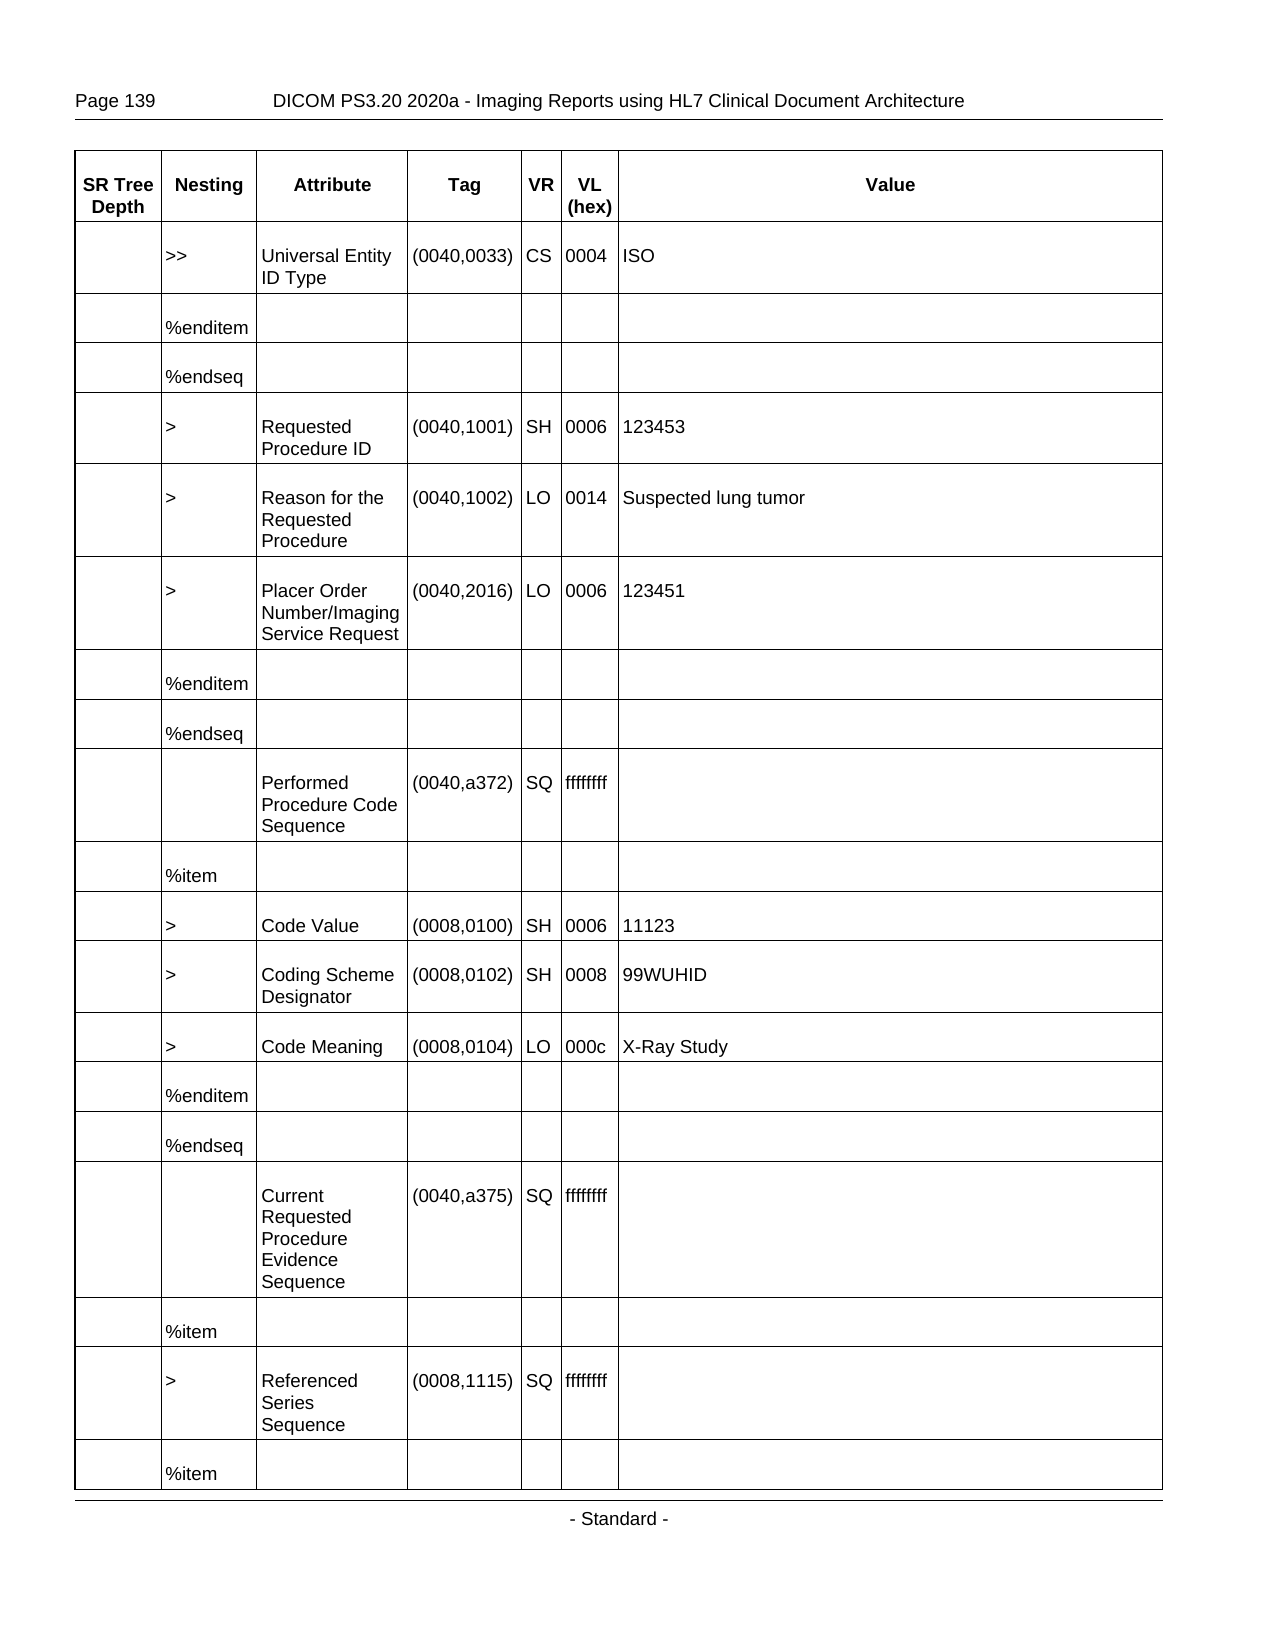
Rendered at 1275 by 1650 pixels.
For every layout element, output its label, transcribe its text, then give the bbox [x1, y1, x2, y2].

table_cell (0040,1002) [408, 464, 521, 556]
table_cell %endseq [162, 343, 256, 392]
table_header Nesting [162, 151, 256, 221]
table_cell [522, 842, 561, 891]
table_cell > [162, 892, 256, 940]
table_cell [257, 1062, 407, 1111]
table_cell [408, 1112, 521, 1161]
table_cell Placer Order Number/Imaging Service Request [257, 557, 407, 649]
table_cell 0004 [562, 222, 618, 292]
table_cell 0006 [562, 393, 618, 463]
table_cell SH [522, 892, 561, 940]
table_cell [408, 1298, 521, 1346]
table_cell X-Ray Study [619, 1013, 1162, 1061]
table_cell [257, 343, 407, 392]
table_cell Current Requested Procedure Evidence Sequence [257, 1162, 407, 1297]
table_cell 000c [562, 1013, 618, 1061]
table_cell [619, 700, 1162, 748]
table_cell [76, 941, 161, 1012]
table_cell [619, 1062, 1162, 1111]
table_cell 0006 [562, 892, 618, 940]
table_cell [619, 343, 1162, 392]
table_cell %item [162, 842, 256, 891]
table_cell ffffffff [562, 1347, 618, 1439]
table_cell > [162, 557, 256, 649]
table_cell [619, 1298, 1162, 1346]
table_cell [619, 1112, 1162, 1161]
table_cell SQ [522, 749, 561, 841]
table_cell (0040,a375) [408, 1162, 521, 1297]
table_cell %enditem [162, 294, 256, 342]
table_cell [76, 1013, 161, 1061]
table_cell Universal Entity ID Type [257, 222, 407, 292]
table_cell %endseq [162, 700, 256, 748]
table_cell Code Value [257, 892, 407, 940]
table_cell Referenced Series Sequence [257, 1347, 407, 1439]
table_cell [257, 294, 407, 342]
table_cell 123453 [619, 393, 1162, 463]
table_cell [619, 1347, 1162, 1439]
table_header Tag [408, 151, 521, 221]
table_cell %enditem [162, 1062, 256, 1111]
table_cell Performed Procedure Code Sequence [257, 749, 407, 841]
table_cell [162, 1162, 256, 1297]
table_cell [408, 842, 521, 891]
table_cell LO [522, 1013, 561, 1061]
table_cell 123451 [619, 557, 1162, 649]
table_cell [522, 1112, 561, 1161]
table_cell [408, 343, 521, 392]
table_cell [562, 1112, 618, 1161]
table_cell 0014 [562, 464, 618, 556]
table_cell [257, 1440, 407, 1489]
table_cell Suspected lung tumor [619, 464, 1162, 556]
table_header VL (hex) [562, 151, 618, 221]
table_header VR [522, 151, 561, 221]
table_cell [522, 1062, 561, 1111]
table_header Value [619, 151, 1162, 221]
table_cell %item [162, 1440, 256, 1489]
table_cell [522, 650, 561, 698]
table_cell (0040,0033) [408, 222, 521, 292]
table_cell [619, 650, 1162, 698]
table_cell [76, 343, 161, 392]
table_cell [257, 1298, 407, 1346]
table_cell [619, 294, 1162, 342]
table_cell %enditem [162, 650, 256, 698]
table_cell [619, 749, 1162, 841]
table_cell Code Meaning [257, 1013, 407, 1061]
table_cell [257, 842, 407, 891]
table_cell [522, 343, 561, 392]
table_cell [522, 294, 561, 342]
table_cell [76, 1162, 161, 1297]
table_cell 99WUHID [619, 941, 1162, 1012]
table_cell (0040,1001) [408, 393, 521, 463]
table_cell [619, 1162, 1162, 1297]
table_cell (0040,a372) [408, 749, 521, 841]
table_cell [76, 842, 161, 891]
table_cell LO [522, 557, 561, 649]
table_cell (0008,0104) [408, 1013, 521, 1061]
table_cell [76, 464, 161, 556]
table_cell Coding Scheme Designator [257, 941, 407, 1012]
table_cell [162, 749, 256, 841]
table_cell [562, 1440, 618, 1489]
table_cell [562, 343, 618, 392]
table_cell [562, 1298, 618, 1346]
table_cell [619, 1440, 1162, 1489]
table_cell [408, 650, 521, 698]
table_cell [562, 700, 618, 748]
table_cell [76, 749, 161, 841]
table_cell [76, 1062, 161, 1111]
table_cell > [162, 464, 256, 556]
table_cell [408, 294, 521, 342]
table_cell (0008,0100) [408, 892, 521, 940]
table_cell LO [522, 464, 561, 556]
table_cell 0008 [562, 941, 618, 1012]
table_cell [76, 1112, 161, 1161]
table_cell ffffffff [562, 1162, 618, 1297]
table_cell [76, 557, 161, 649]
table_cell [408, 1062, 521, 1111]
table_cell [257, 700, 407, 748]
table_cell (0040,2016) [408, 557, 521, 649]
table_cell %endseq [162, 1112, 256, 1161]
table_cell >> [162, 222, 256, 292]
table_cell > [162, 941, 256, 1012]
table_cell [562, 294, 618, 342]
table_cell %item [162, 1298, 256, 1346]
table_cell 11123 [619, 892, 1162, 940]
table_cell (0008,1115) [408, 1347, 521, 1439]
table_cell [257, 1112, 407, 1161]
table_cell Reason for the Requested Procedure [257, 464, 407, 556]
table_cell [76, 892, 161, 940]
table_cell [76, 700, 161, 748]
table_cell [76, 222, 161, 292]
table_cell [76, 650, 161, 698]
table_cell 0006 [562, 557, 618, 649]
table_cell SH [522, 941, 561, 1012]
table_cell SQ [522, 1347, 561, 1439]
table_cell [522, 700, 561, 748]
table_cell [408, 700, 521, 748]
table_cell [257, 650, 407, 698]
table_cell [522, 1298, 561, 1346]
table_header Attribute [257, 151, 407, 221]
table_cell [408, 1440, 521, 1489]
table_cell ISO [619, 222, 1162, 292]
table_cell (0008,0102) [408, 941, 521, 1012]
table_cell > [162, 1347, 256, 1439]
table_cell CS [522, 222, 561, 292]
table_cell > [162, 1013, 256, 1061]
table_cell [76, 294, 161, 342]
table_cell [76, 393, 161, 463]
table_cell [76, 1347, 161, 1439]
table_header SR Tree Depth [76, 151, 161, 221]
table_cell SH [522, 393, 561, 463]
table_cell > [162, 393, 256, 463]
table_cell [76, 1298, 161, 1346]
table_cell [76, 1440, 161, 1489]
table_cell [562, 1062, 618, 1111]
table_cell [522, 1440, 561, 1489]
table_cell SQ [522, 1162, 561, 1297]
table_cell [619, 842, 1162, 891]
table_cell ffffffff [562, 749, 618, 841]
table_cell Requested Procedure ID [257, 393, 407, 463]
table_cell [562, 842, 618, 891]
table_cell [562, 650, 618, 698]
